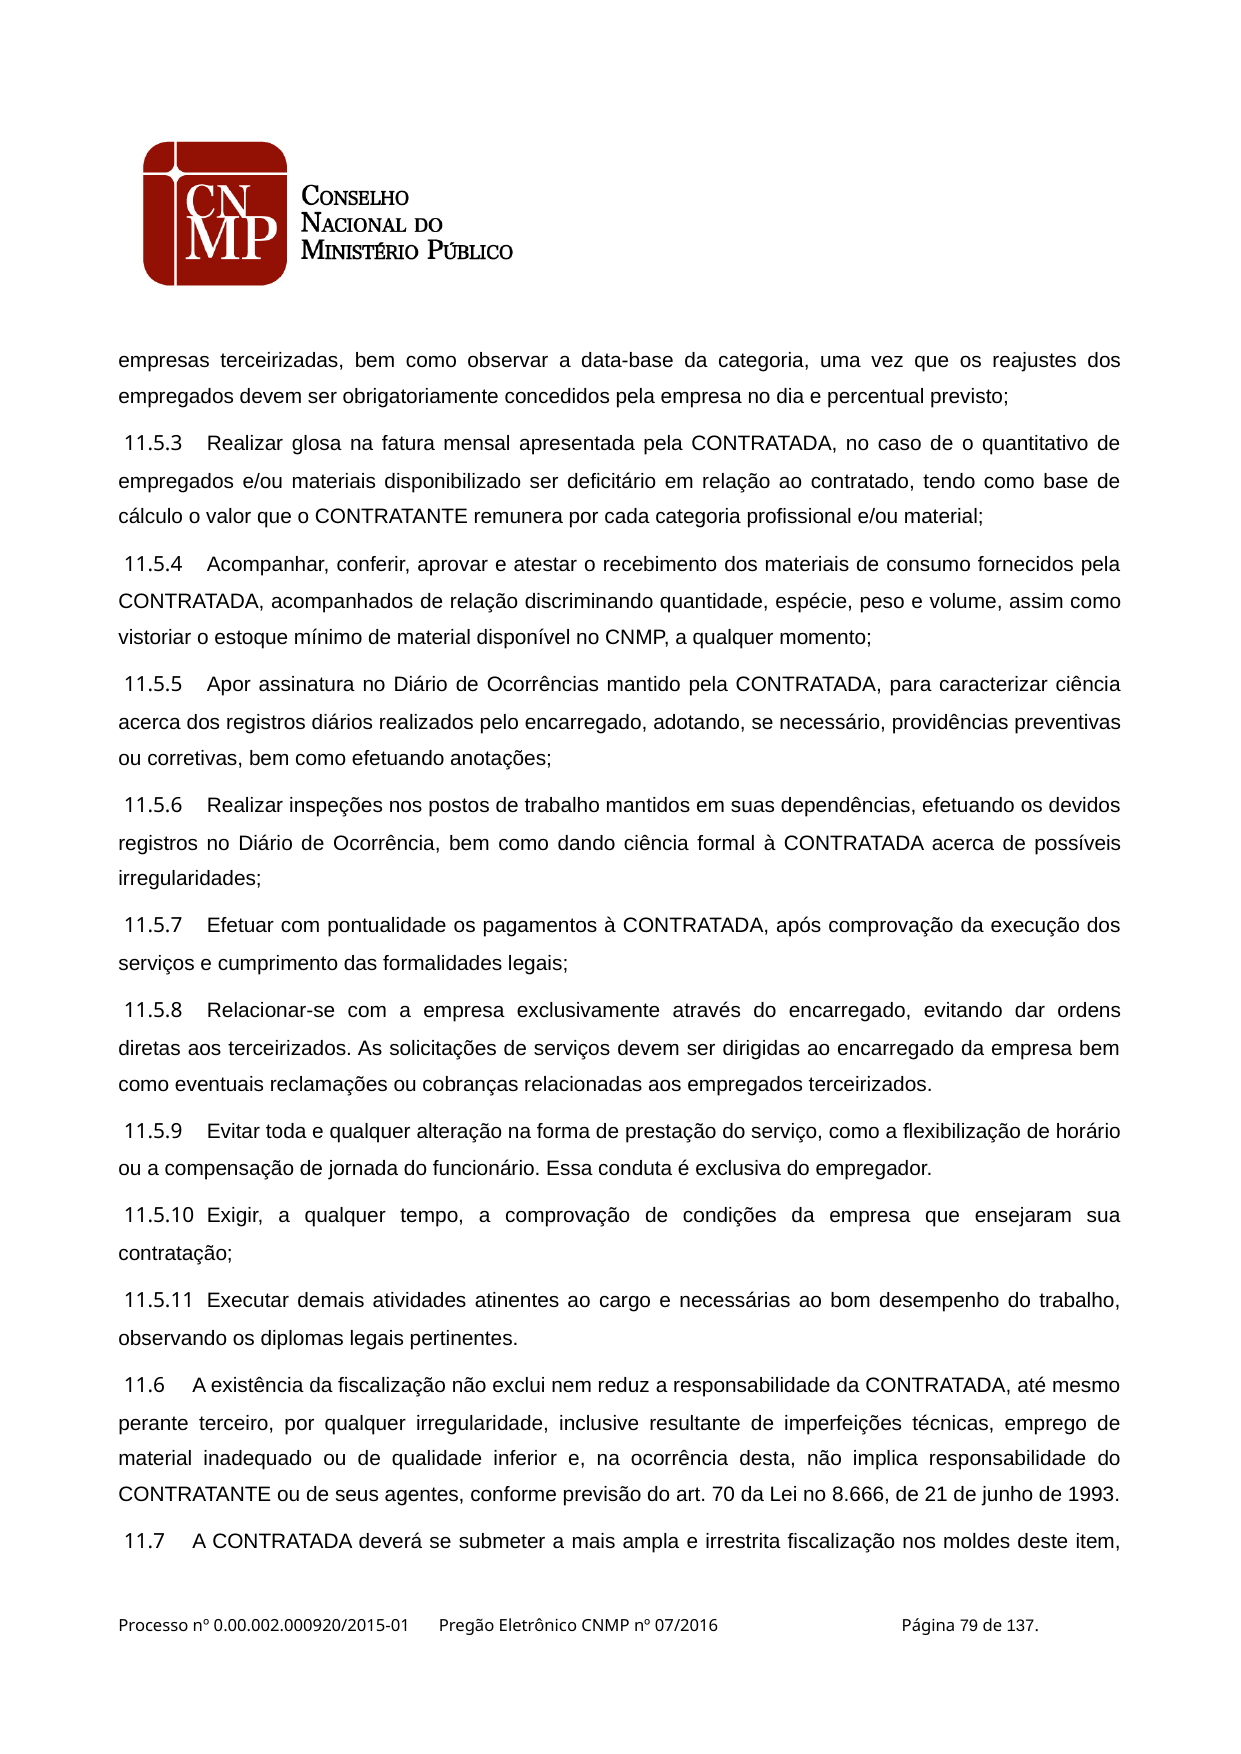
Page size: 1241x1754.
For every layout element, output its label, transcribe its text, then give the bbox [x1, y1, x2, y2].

list Evitar toda e qualquer alteração na forma de prestação do serviço, como a flexibilização de horário ou a compensação de jornada do funcionário. Essa conduta é exclusiva do empregador. [118, 1116, 1122, 1180]
list empresas terceirizadas, bem como observar a data-base da categoria, uma vez que os reajustes dos empregados devem ser obrigatoriamente concedidos pela empresa no dia e percentual previsto; [118, 348, 1122, 408]
list Exigir, a qualquer tempo, a comprovação de condições da empresa que ensejaram sua contratação; [118, 1201, 1122, 1265]
list Realizar glosa na fatura mensal apresentada pela CONTRATADA, no caso de o quantitativo de empregados e/ou materiais disponibilizado ser deficitário em relação ao contratado, tendo como base de cálculo o valor que o CONTRATANTE remunera por cada categoria profissional e/ou material; [118, 428, 1122, 528]
picture [118, 118, 529, 308]
list A CONTRATADA deverá se submeter a mais ampla e irrestrita fiscalização nos moldes deste item, [118, 1526, 1122, 1555]
list Executar demais atividades atinentes ao cargo e necessárias ao bom desempenho do trabalho, observando os diplomas legais pertinentes. [118, 1285, 1122, 1349]
list Apor assinatura no Diário de Ocorrências mantido pela CONTRATADA, para caracterizar ciência acerca dos registros diários realizados pelo encarregado, adotando, se necessário, providências preventivas ou corretivas, bem como efetuando anotações; [118, 669, 1122, 769]
list Acompanhar, conferir, aprovar e atestar o recebimento dos materiais de consumo fornecidos pela CONTRATADA, acompanhados de relação discriminando quantidade, espécie, peso e volume, assim como vistoriar o estoque mínimo de material disponível no CNMP, a qualquer momento; [118, 549, 1122, 649]
list Efetuar com pontualidade os pagamentos à CONTRATADA, após comprovação da execução dos serviços e cumprimento das formalidades legais; [118, 911, 1122, 975]
list Relacionar-se com a empresa exclusivamente através do encarregado, evitando dar ordens diretas aos terceirizados. As solicitações de serviços devem ser dirigidas ao encarregado da empresa bem como eventuais reclamações ou cobranças relacionadas aos empregados terceirizados. [118, 995, 1122, 1096]
list A existência da fiscalização não exclui nem reduz a responsabilidade da CONTRATADA, até mesmo perante terceiro, por qualquer irregularidade, inclusive resultante de imperfeições técnicas, emprego de material inadequado ou de qualidade inferior e, na ocorrência desta, não implica responsabilidade do CONTRATANTE ou de seus agentes, conforme previsão do art. 70 da Lei no 8.666, de 21 de junho de 1993. [118, 1370, 1122, 1506]
list Realizar inspeções nos postos de trabalho mantidos em suas dependências, efetuando os devidos registros no Diário de Ocorrência, bem como dando ciência formal à CONTRATADA acerca de possíveis irregularidades; [118, 790, 1122, 890]
